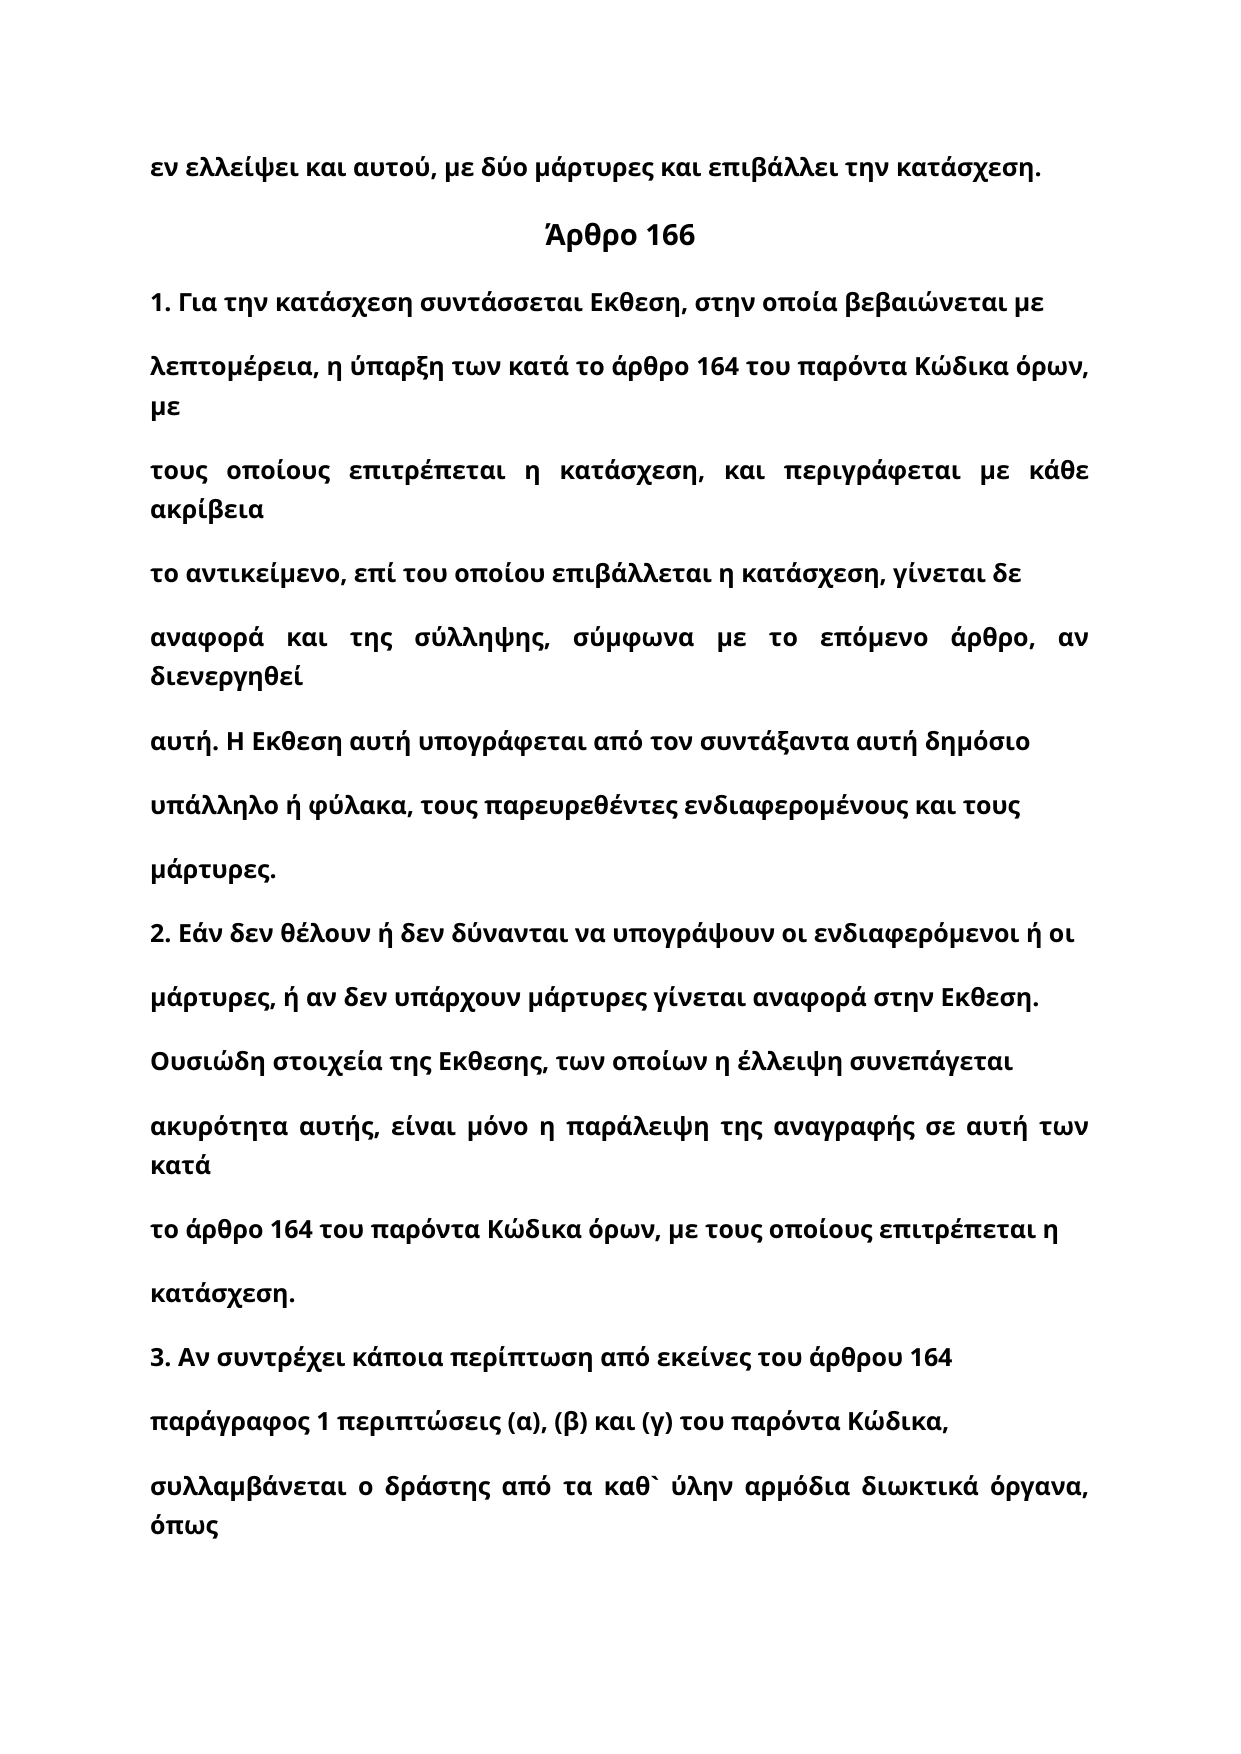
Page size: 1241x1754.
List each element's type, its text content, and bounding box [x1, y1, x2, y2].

text συλλαμβάνεται ο δράστης από τα καθ` ύλην αρμόδια διωκτικά όργανα, όπως [150, 1468, 1090, 1541]
text αναφορά και της σύλληψης, σύμφωνα με το επόμενο άρθρο, αν διενεργηθεί [150, 620, 1090, 693]
text κατάσχεση. [150, 1276, 1090, 1310]
text λεπτομέρεια, η ύπαρξη των κατά το άρθρο 164 του παρόντα Κώδικα όρων, με [150, 349, 1090, 422]
text το άρθρο 164 του παρόντα Κώδικα όρων, με τους οποίους επιτρέπεται η [150, 1211, 1090, 1246]
subtitle Άρθρο 166 [150, 214, 1090, 254]
text παράγραφος 1 περιπτώσεις (α), (β) και (γ) του παρόντα Κώδικα, [150, 1404, 1090, 1438]
text μάρτυρες, ή αν δεν υπάρχουν μάρτυρες γίνεται αναφορά στην Εκθεση. [150, 980, 1090, 1014]
text εν ελλείψει και αυτού, με δύο μάρτυρες και επιβάλλει την κατάσχεση. [150, 150, 1090, 184]
text υπάλληλο ή φύλακα, τους παρευρεθέντες ενδιαφερομένους και τους [150, 787, 1090, 821]
text 2. Εάν δεν θέλουν ή δεν δύνανται να υπογράψουν οι ενδιαφερόμενοι ή οι [150, 916, 1090, 950]
text ακυρότητα αυτής, είναι μόνο η παράλειψη της αναγραφής σε αυτή των κατά [150, 1108, 1090, 1181]
text μάρτυρες. [150, 851, 1090, 886]
text τους οποίους επιτρέπεται η κατάσχεση, και περιγράφεται με κάθε ακρίβεια [150, 452, 1090, 526]
text Ουσιώδη στοιχεία της Εκθεσης, των οποίων η έλλειψη συνεπάγεται [150, 1044, 1090, 1078]
text 1. Για την κατάσχεση συντάσσεται Εκθεση, στην οποία βεβαιώνεται με [150, 285, 1090, 319]
text το αντικείμενο, επί του οποίου επιβάλλεται η κατάσχεση, γίνεται δε [150, 556, 1090, 590]
text 3. Αν συντρέχει κάποια περίπτωση από εκείνες του άρθρου 164 [150, 1340, 1090, 1374]
text αυτή. Η Εκθεση αυτή υπογράφεται από τον συντάξαντα αυτή δημόσιο [150, 723, 1090, 757]
